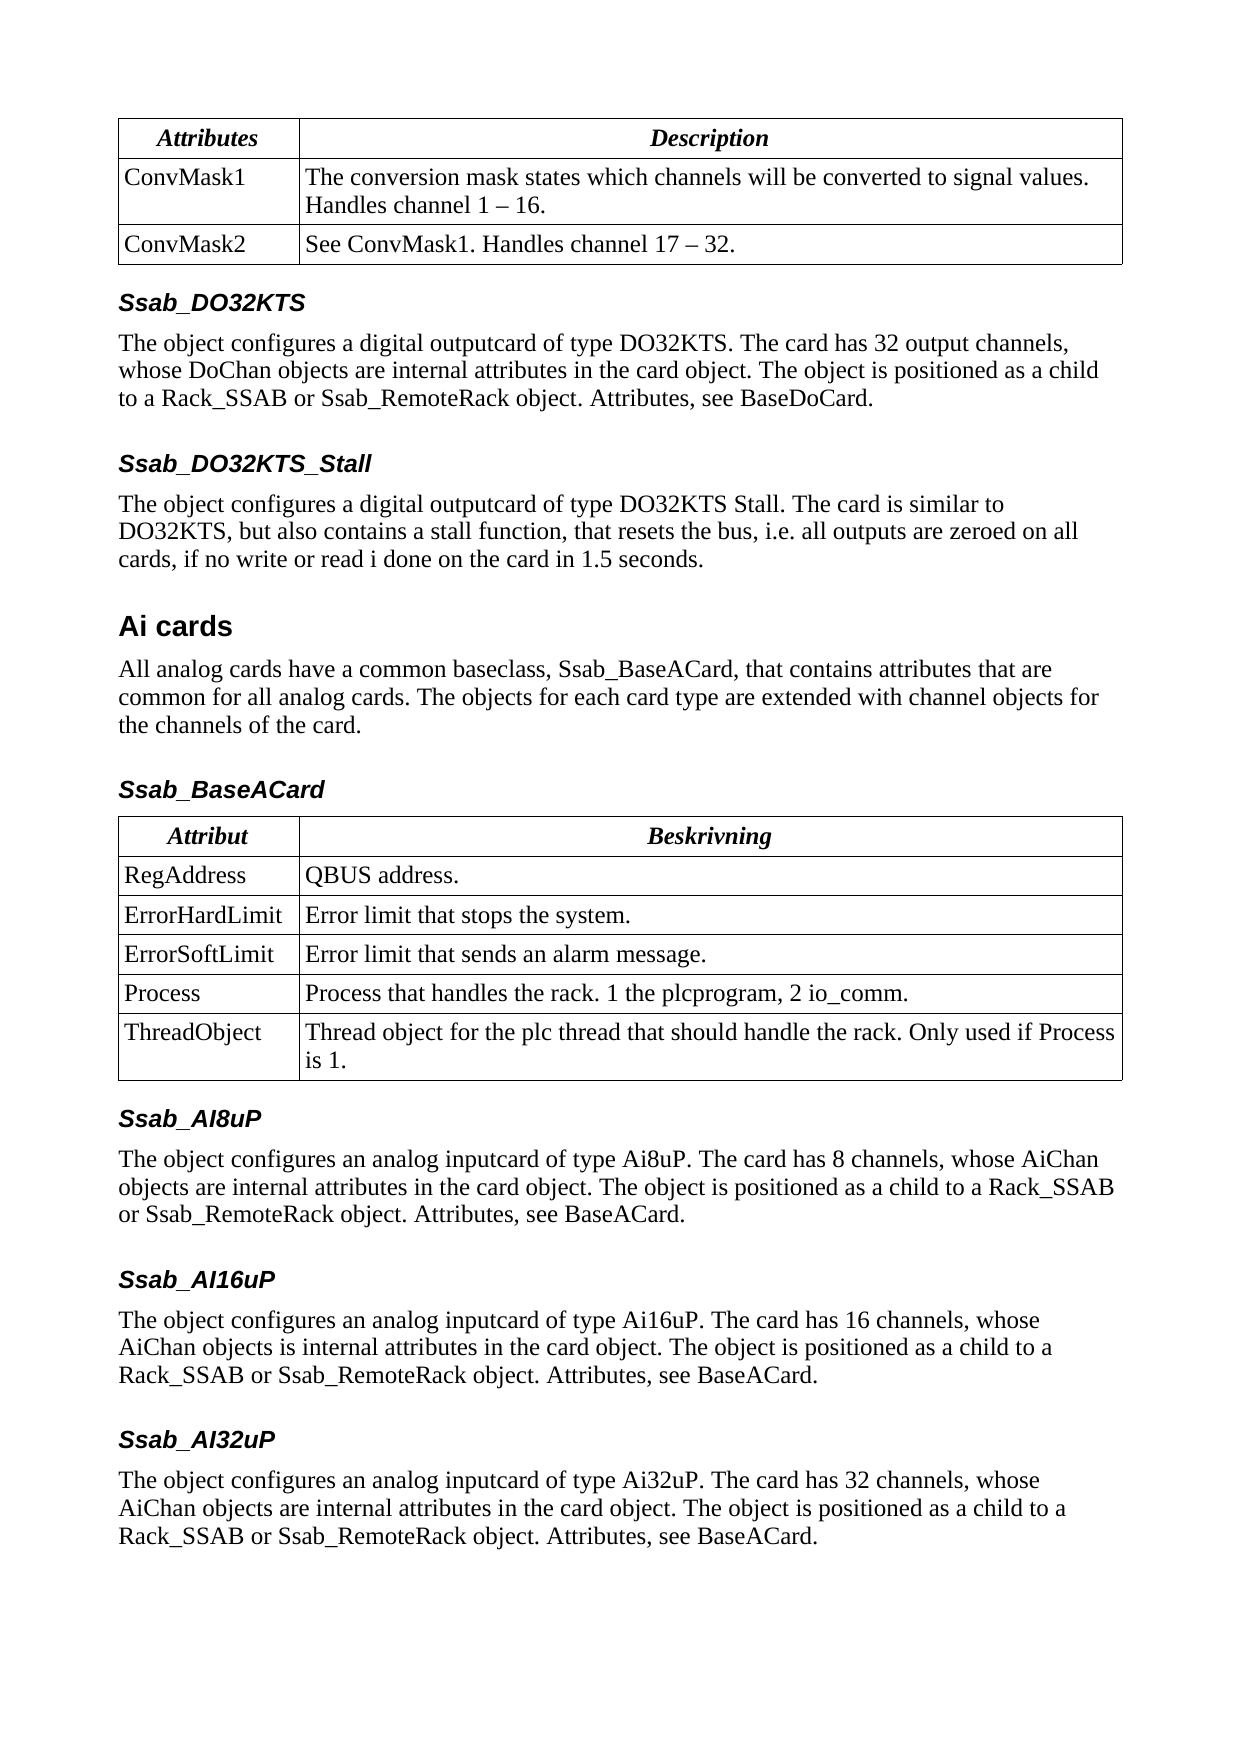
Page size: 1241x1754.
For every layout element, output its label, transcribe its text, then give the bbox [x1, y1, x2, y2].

table_cell ErrorHardLimit [119, 896, 299, 934]
subtitle Ssab_AI32uP [118, 1426, 1122, 1454]
table_cell The conversion mask states which channels will be converted to signal values. Handles channel 1 – 16. [300, 159, 1122, 224]
table_cell ConvMask2 [119, 225, 299, 264]
text The object configures a digital outputcard of type DO32KTS. The card has 32 output channels, whose DoChan objects are internal attributes in the card object. The object is positioned as a child to a Rack_SSAB or Ssab_RemoteRack object. Attributes, see BaseDoCard. [118, 329, 1122, 412]
text All analog cards have a common baseclass, Ssab_BaseACard, that contains attributes that are common for all analog cards. The objects for each card type are extended with channel objects for the channels of the card. [118, 656, 1122, 739]
table_header Description [300, 119, 1122, 157]
text The object configures a digital outputcard of type DO32KTS Stall. The card is similar to DO32KTS, but also contains a stall function, that resets the bus, i.e. all outputs are zeroed on all cards, if no write or read i done on the card in 1.5 seconds. [118, 490, 1122, 573]
table_header Attribut [119, 817, 299, 856]
text The object configures an analog inputcard of type Ai8uP. The card has 8 channels, whose AiChan objects are internal attributes in the card object. The object is positioned as a child to a Rack_SSAB or Ssab_RemoteRack object. Attributes, see BaseACard. [118, 1145, 1122, 1228]
table_cell Error limit that stops the system. [300, 896, 1122, 934]
subtitle Ai cards [118, 610, 1122, 643]
table_cell Thread object for the plc thread that should handle the rack. Only used if Process is 1. [300, 1014, 1122, 1080]
table_cell QBUS address. [300, 857, 1122, 895]
text The object configures an analog inputcard of type Ai16uP. The card has 16 channels, whose AiChan objects is internal attributes in the card object. The object is positioned as a child to a Rack_SSAB or Ssab_RemoteRack object. Attributes, see BaseACard. [118, 1306, 1122, 1389]
table_header Beskrivning [300, 817, 1122, 856]
table_cell ThreadObject [119, 1014, 299, 1080]
table_cell Error limit that sends an alarm message. [300, 935, 1122, 973]
subtitle Ssab_DO32KTS [118, 289, 1122, 316]
table_header Attributes [119, 119, 299, 157]
table_cell RegAddress [119, 857, 299, 895]
text The object configures an analog inputcard of type Ai32uP. The card has 32 channels, whose AiChan objects are internal attributes in the card object. The object is positioned as a child to a Rack_SSAB or Ssab_RemoteRack object. Attributes, see BaseACard. [118, 1467, 1122, 1550]
subtitle Ssab_DO32KTS_Stall [118, 449, 1122, 477]
subtitle Ssab_AI8uP [118, 1105, 1122, 1132]
subtitle Ssab_BaseACard [118, 776, 1122, 804]
table_cell ErrorSoftLimit [119, 935, 299, 973]
table_cell ConvMask1 [119, 159, 299, 224]
table_cell See ConvMask1. Handles channel 17 – 32. [300, 225, 1122, 264]
table_cell Process that handles the rack. 1 the plcprogram, 2 io_comm. [300, 975, 1122, 1013]
subtitle Ssab_AI16uP [118, 1266, 1122, 1293]
table_cell Process [119, 975, 299, 1013]
